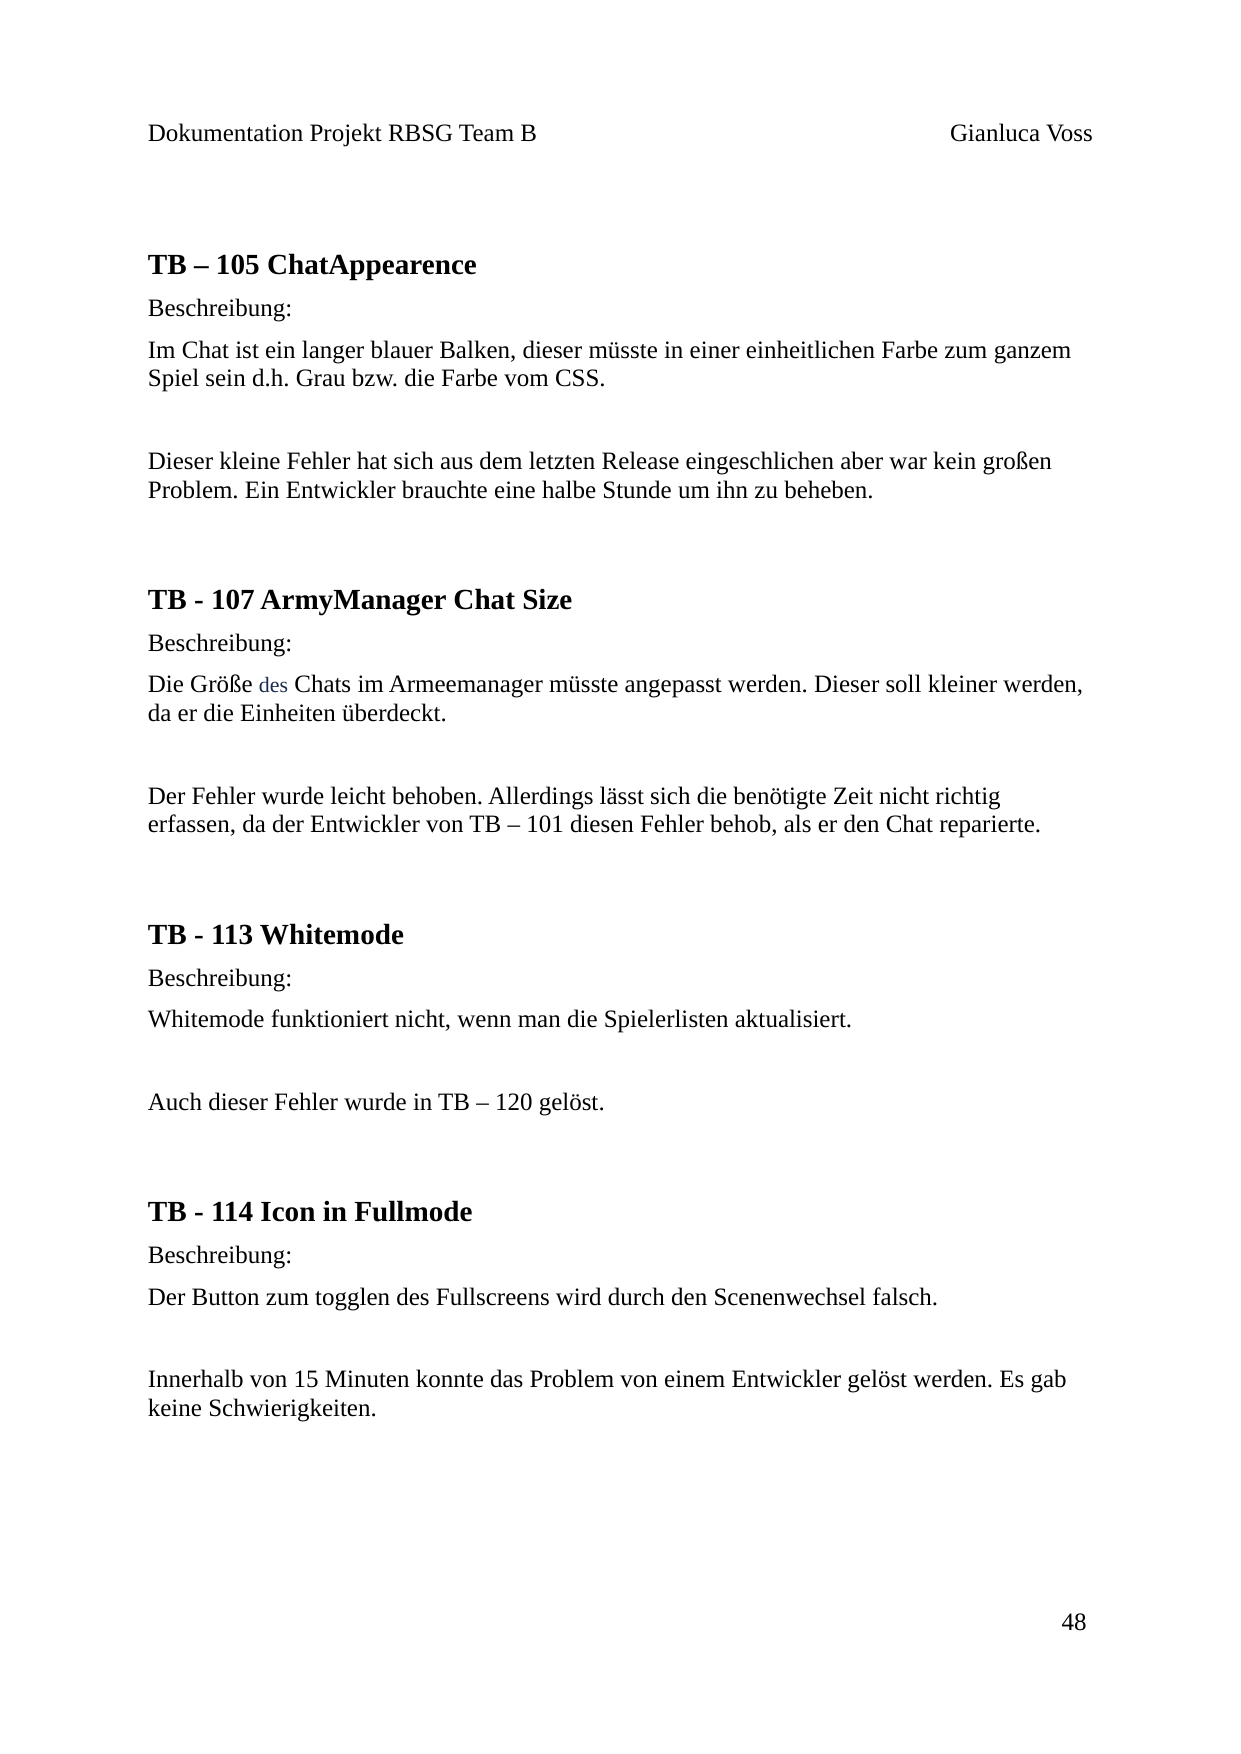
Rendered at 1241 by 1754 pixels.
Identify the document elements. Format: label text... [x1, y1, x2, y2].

text Beschreibung: [148, 963, 1093, 992]
text Beschreibung: [148, 293, 1093, 322]
text Der Button zum togglen des Fullscreens wird durch den Scenenwechsel falsch. [148, 1282, 1093, 1310]
text Whitemode funktioniert nicht, wenn man die Spielerlisten aktualisiert. [148, 1004, 1093, 1033]
text Dieser kleine Fehler hat sich aus dem letzten Release eingeschlichen aber war kein großen Problem. Ein Entwickler brauchte eine halbe Stunde um ihn zu beheben. [148, 446, 1093, 503]
text Beschreibung: [148, 1240, 1093, 1269]
text Im Chat ist ein langer blauer Balken, dieser müsste in einer einheitlichen Farbe zum ganzem Spiel sein d.h. Grau bzw. die Farbe vom CSS. [148, 335, 1093, 392]
subtitle TB - 113 Whitemode [148, 917, 1093, 951]
text Innerhalb von 15 Minuten konnte das Problem von einem Entwickler gelöst werden. Es gab keine Schwierigkeiten. [148, 1364, 1093, 1422]
text Der Fehler wurde leicht behoben. Allerdings lässt sich die benötigte Zeit nicht richtig erfassen, da der Entwickler von TB – 101 diesen Fehler behob, als er den Chat reparierte. [148, 781, 1093, 838]
text Die Größe des Chats im Armeemanager müsste angepasst werden. Dieser soll kleiner werden, da er die Einheiten überdeckt. [148, 669, 1093, 727]
text Beschreibung: [148, 628, 1093, 657]
subtitle TB - 114 Icon in Fullmode [148, 1194, 1093, 1228]
subtitle TB - 107 ArmyManager Chat Size [148, 582, 1093, 616]
subtitle TB – 105 ChatAppearence [148, 247, 1093, 281]
text Auch dieser Fehler wurde in TB – 120 gelöst. [148, 1087, 1093, 1116]
